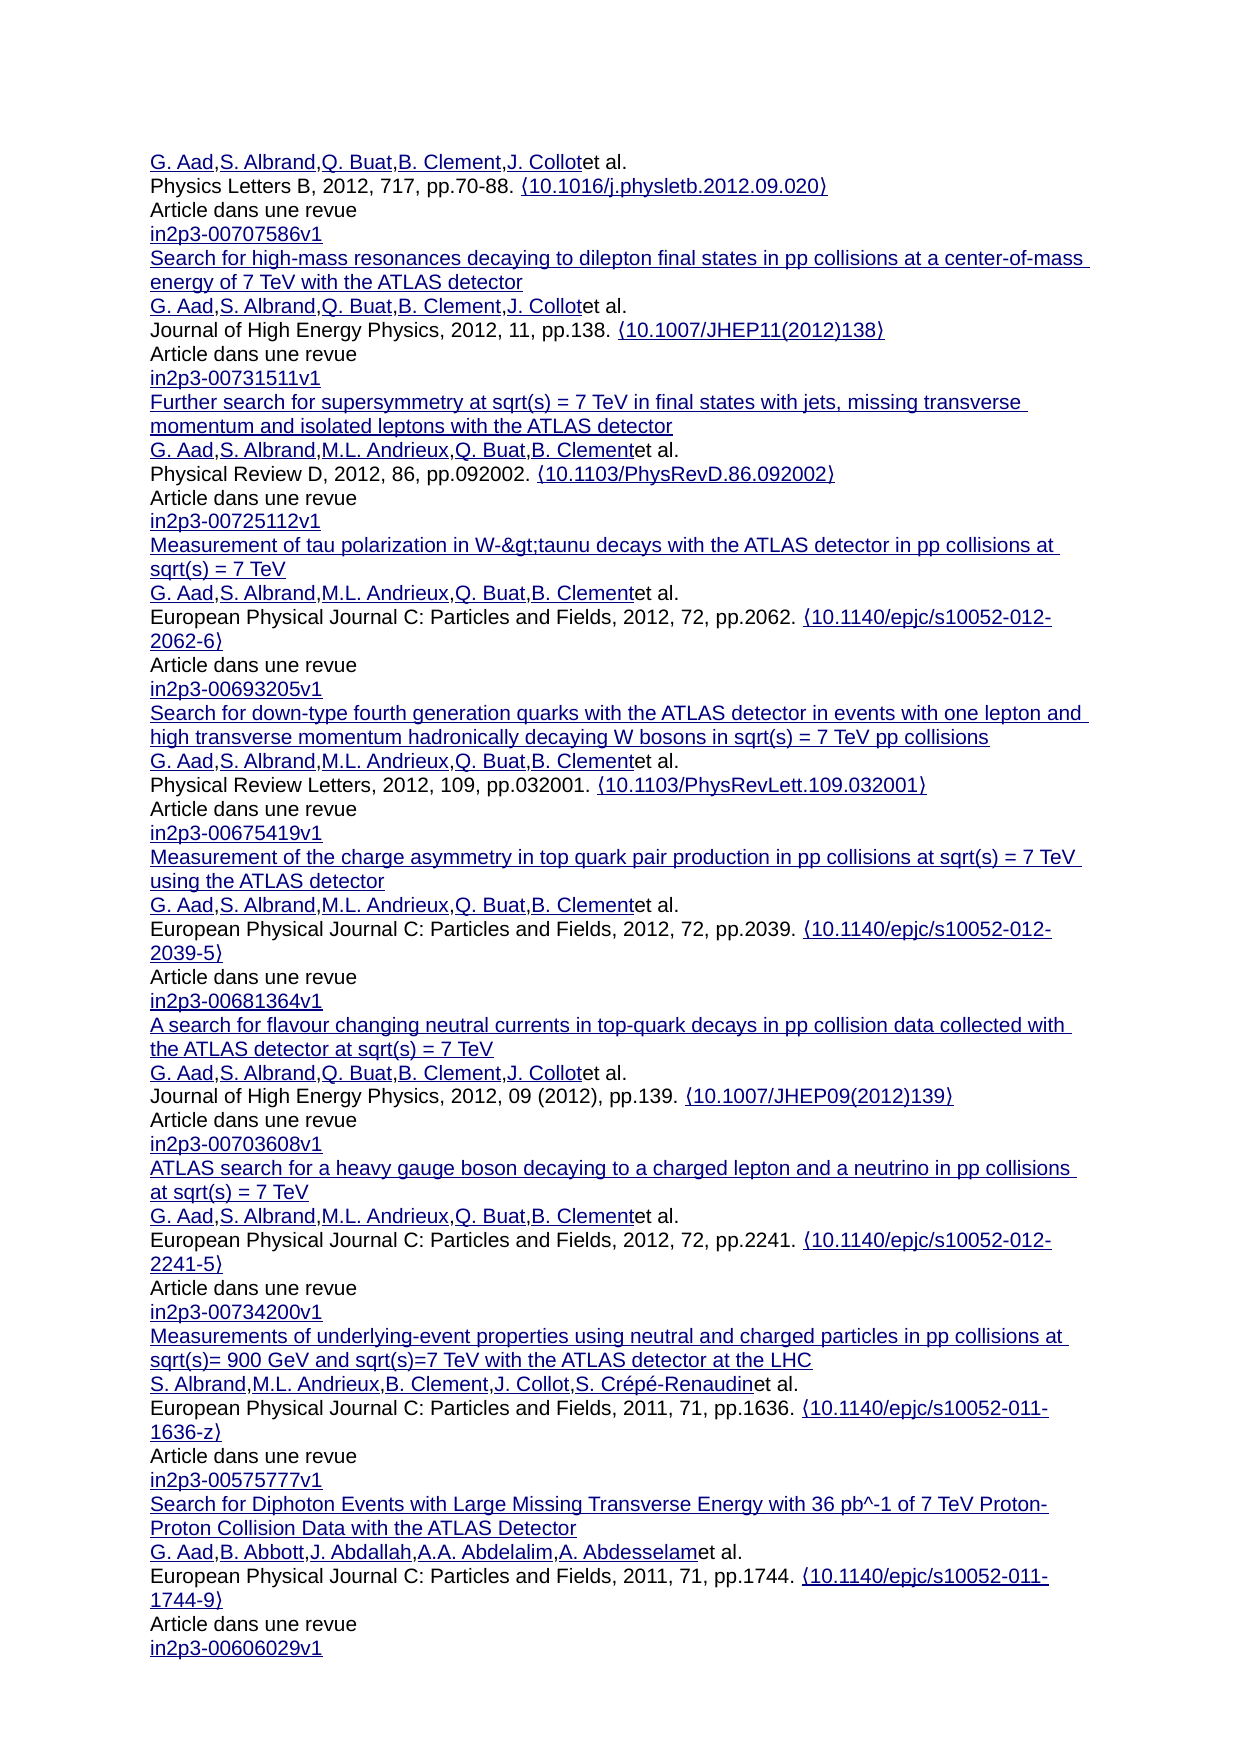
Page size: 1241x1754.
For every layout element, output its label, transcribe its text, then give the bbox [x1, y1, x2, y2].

table_cell Further search for supersymmetry at sqrt(s) = 7 TeV in final states with jets, missing transverse momentum and isolated leptons with the ATLAS detector G. Aad,S. Albrand,M.L. Andrieux,Q. Buat,B. Clementet al. Physical Review D, 2012, 86, pp.092002. ⟨10.1103/PhysRevD.86.092002⟩ Article dans une revue in2p3-00725112v1 [150, 390, 1090, 533]
table_cell Search for Diphoton Events with Large Missing Transverse Energy with 36 pb^-1 of 7 TeV Proton-Proton Collision Data with the ATLAS Detector G. Aad,B. Abbott,J. Abdallah,A.A. Abdelalim,A. Abdesselamet al. European Physical Journal C: Particles and Fields, 2011, 71, pp.1744. ⟨10.1140/epjc/s10052-011-1744-9⟩ Article dans une revue in2p3-00606029v1 [150, 1492, 1090, 1659]
table_cell Measurements of underlying-event properties using neutral and charged particles in pp collisions at sqrt(s)= 900 GeV and sqrt(s)=7 TeV with the ATLAS detector at the LHC S. Albrand,M.L. Andrieux,B. Clement,J. Collot,S. Crépé-Renaudinet al. European Physical Journal C: Particles and Fields, 2011, 71, pp.1636. ⟨10.1140/epjc/s10052-011-1636-z⟩ Article dans une revue in2p3-00575777v1 [150, 1324, 1090, 1492]
table_cell energy of 7 TeV with the ATLAS detector G. Aad,S. Albrand,Q. Buat,B. Clement,J. Collotet al. Journal of High Energy Physics, 2012, 11, pp.138. ⟨10.1007/JHEP11(2012)138⟩ Article dans une revue in2p3-00731511v1 [150, 268, 1090, 389]
table_cell G. Aad,S. Albrand,Q. Buat,B. Clement,J. Collotet al. Physics Letters B, 2012, 717, pp.70-88. ⟨10.1016/j.physletb.2012.09.020⟩ Article dans une revue in2p3-00707586v1 [150, 150, 1090, 246]
table_cell Measurement of tau polarization in W-&gt;taunu decays with the ATLAS detector in pp collisions at sqrt(s) = 7 TeV G. Aad,S. Albrand,M.L. Andrieux,Q. Buat,B. Clementet al. European Physical Journal C: Particles and Fields, 2012, 72, pp.2062. ⟨10.1140/epjc/s10052-012-2062-6⟩ Article dans une revue in2p3-00693205v1 [150, 533, 1090, 701]
table_cell Search for high-mass resonances decaying to dilepton final states in pp collisions at a center-of-mass [150, 246, 1090, 267]
table_cell A search for flavour changing neutral currents in top-quark decays in pp collision data collected with the ATLAS detector at sqrt(s) = 7 TeV G. Aad,S. Albrand,Q. Buat,B. Clement,J. Collotet al. Journal of High Energy Physics, 2012, 09 (2012), pp.139. ⟨10.1007/JHEP09(2012)139⟩ Article dans une revue in2p3-00703608v1 [150, 1013, 1090, 1156]
table_cell Measurement of the charge asymmetry in top quark pair production in pp collisions at sqrt(s) = 7 TeV using the ATLAS detector G. Aad,S. Albrand,M.L. Andrieux,Q. Buat,B. Clementet al. European Physical Journal C: Particles and Fields, 2012, 72, pp.2039. ⟨10.1140/epjc/s10052-012-2039-5⟩ Article dans une revue in2p3-00681364v1 [150, 845, 1090, 1012]
table_cell ATLAS search for a heavy gauge boson decaying to a charged lepton and a neutrino in pp collisions at sqrt(s) = 7 TeV G. Aad,S. Albrand,M.L. Andrieux,Q. Buat,B. Clementet al. European Physical Journal C: Particles and Fields, 2012, 72, pp.2241. ⟨10.1140/epjc/s10052-012-2241-5⟩ Article dans une revue in2p3-00734200v1 [150, 1156, 1090, 1324]
table_cell Search for down-type fourth generation quarks with the ATLAS detector in events with one lepton and high transverse momentum hadronically decaying W bosons in sqrt(s) = 7 TeV pp collisions G. Aad,S. Albrand,M.L. Andrieux,Q. Buat,B. Clementet al. Physical Review Letters, 2012, 109, pp.032001. ⟨10.1103/PhysRevLett.109.032001⟩ Article dans une revue in2p3-00675419v1 [150, 701, 1090, 845]
